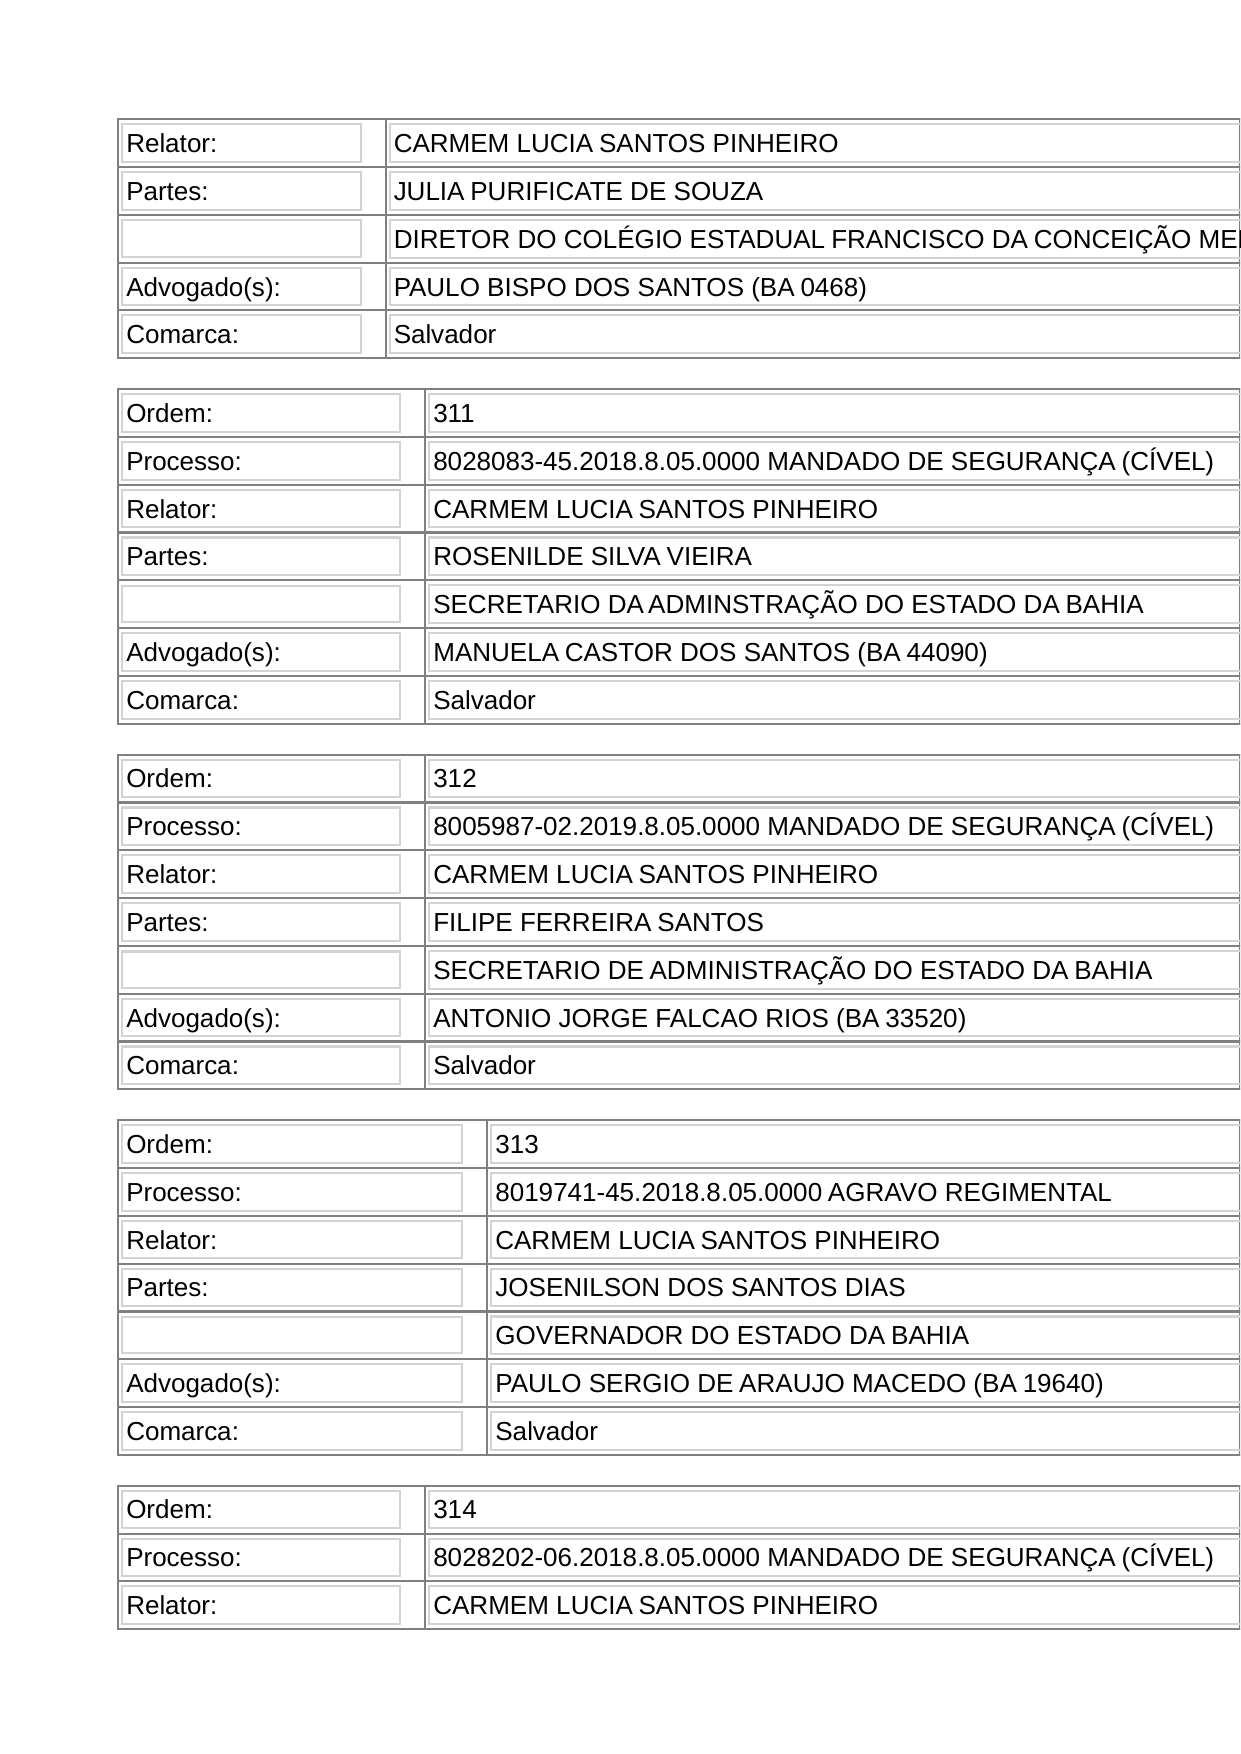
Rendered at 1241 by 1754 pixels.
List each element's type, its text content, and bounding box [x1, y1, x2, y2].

table_cell Partes: [119, 1265, 486, 1310]
table_header Ordem: [119, 1121, 486, 1167]
table_cell SECRETARIO DE ADMINISTRAÇÃO DO ESTADO DA BAHIA [426, 947, 1239, 993]
table_header 311 [426, 390, 1239, 436]
table_cell Salvador [426, 677, 1239, 723]
table_cell Comarca: [119, 1408, 486, 1454]
table_cell FILIPE FERREIRA SANTOS [426, 899, 1239, 945]
table_cell 8028202-06.2018.8.05.0000 MANDADO DE SEGURANÇA (CÍVEL) [426, 1535, 1239, 1580]
table_cell Partes: [119, 899, 424, 945]
table_cell [119, 581, 424, 627]
table_cell CARMEM LUCIA SANTOS PINHEIRO [387, 120, 1239, 166]
table_cell 8019741-45.2018.8.05.0000 AGRAVO REGIMENTAL [488, 1169, 1239, 1215]
table_cell 8028083-45.2018.8.05.0000 MANDADO DE SEGURANÇA (CÍVEL) [426, 438, 1239, 484]
table_cell Advogado(s): [119, 1360, 486, 1406]
table_cell JULIA PURIFICATE DE SOUZA [387, 168, 1239, 214]
table_cell CARMEM LUCIA SANTOS PINHEIRO [488, 1217, 1239, 1262]
table_cell Relator: [119, 1582, 424, 1628]
table_cell Salvador [387, 311, 1239, 357]
table_cell Processo: [119, 438, 424, 484]
table_header 312 [426, 756, 1239, 801]
table_cell JOSENILSON DOS SANTOS DIAS [488, 1265, 1239, 1310]
table_cell CARMEM LUCIA SANTOS PINHEIRO [426, 851, 1239, 897]
table_cell PAULO SERGIO DE ARAUJO MACEDO (BA 19640) [488, 1360, 1239, 1406]
table_cell Advogado(s): [119, 629, 424, 675]
table_cell SECRETARIO DA ADMINSTRAÇÃO DO ESTADO DA BAHIA [426, 581, 1239, 627]
table_cell Advogado(s): [119, 264, 385, 309]
table_cell Advogado(s): [119, 995, 424, 1040]
table_cell ROSENILDE SILVA VIEIRA [426, 534, 1239, 579]
table_cell Salvador [426, 1043, 1239, 1088]
table_cell CARMEM LUCIA SANTOS PINHEIRO [426, 1582, 1239, 1628]
table_header Ordem: [119, 1487, 424, 1532]
table_cell Processo: [119, 804, 424, 849]
table_cell Processo: [119, 1169, 486, 1215]
table_cell Processo: [119, 1535, 424, 1580]
table_cell CARMEM LUCIA SANTOS PINHEIRO [426, 486, 1239, 531]
table_cell PAULO BISPO DOS SANTOS (BA 0468) [387, 264, 1239, 309]
table_cell [119, 216, 385, 262]
table_cell Relator: [119, 851, 424, 897]
table_cell GOVERNADOR DO ESTADO DA BAHIA [488, 1313, 1239, 1358]
table_cell Comarca: [119, 311, 385, 357]
table_cell Comarca: [119, 1043, 424, 1088]
table_cell 8005987-02.2019.8.05.0000 MANDADO DE SEGURANÇA (CÍVEL) [426, 804, 1239, 849]
table_cell Salvador [488, 1408, 1239, 1454]
table_header Ordem: [119, 390, 424, 436]
table_cell Relator: [119, 1217, 486, 1262]
table_cell ANTONIO JORGE FALCAO RIOS (BA 33520) [426, 995, 1239, 1040]
table_header 313 [488, 1121, 1239, 1167]
table_cell [119, 947, 424, 993]
table_cell Comarca: [119, 677, 424, 723]
table_cell Relator: [119, 486, 424, 531]
table_cell Relator: [119, 120, 385, 166]
table_cell DIRETOR DO COLÉGIO ESTADUAL FRANCISCO DA CONCEIÇÃO MENEZES [391, 221, 1239, 257]
table_header 314 [426, 1487, 1239, 1532]
table_header Ordem: [119, 756, 424, 801]
table_cell MANUELA CASTOR DOS SANTOS (BA 44090) [426, 629, 1239, 675]
table_cell Partes: [119, 534, 424, 579]
table_cell Partes: [119, 168, 385, 214]
table_cell [119, 1313, 486, 1358]
table_cell DIRETOR DO COLÉGIO ESTADUAL FRANCISCO DA CONCEIÇÃO MENEZES [387, 216, 1239, 262]
